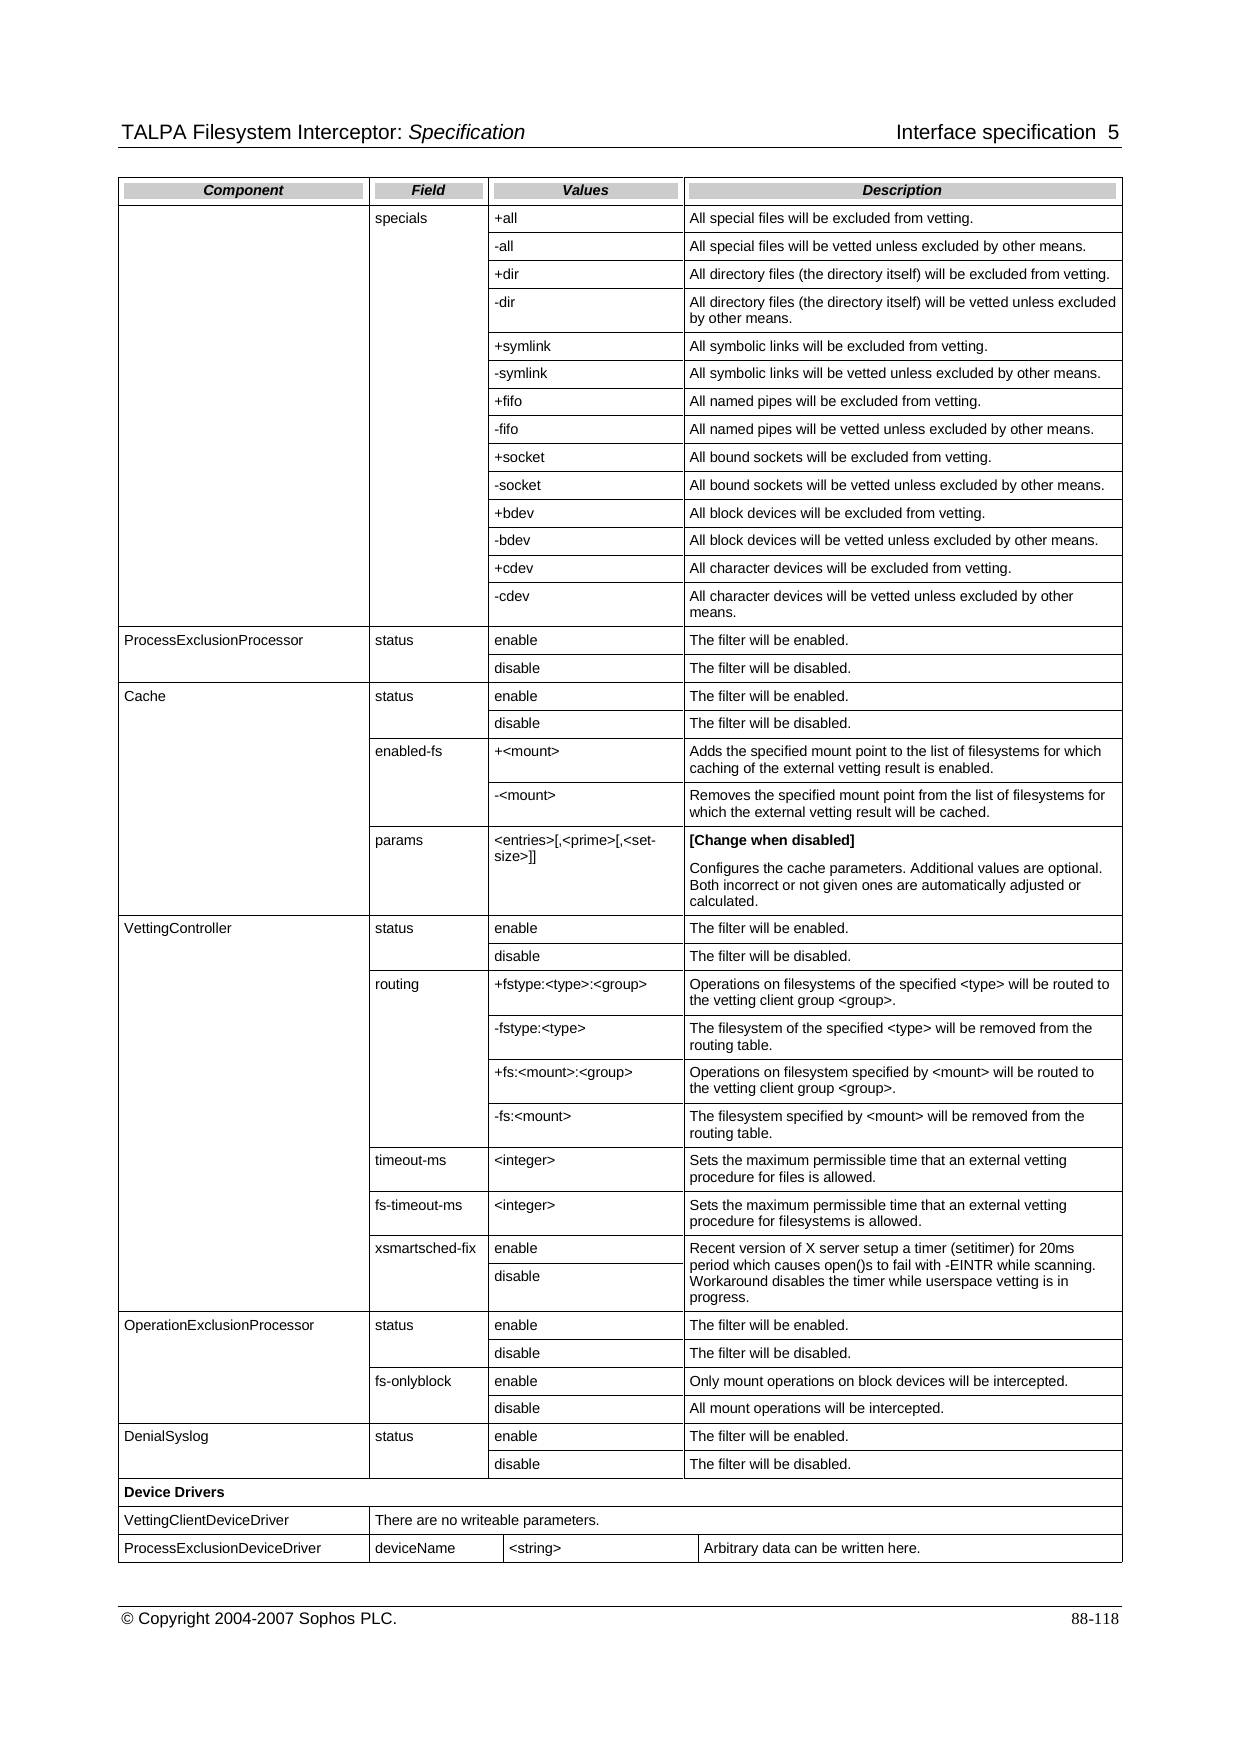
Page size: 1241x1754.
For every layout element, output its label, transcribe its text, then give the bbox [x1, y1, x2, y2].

table_header enable [489, 683, 683, 710]
table_cell All named pipes will be vetted unless excluded by other means. [685, 416, 1122, 443]
table_cell OperationExclusionProcessor [119, 1312, 369, 1423]
table_header enable [489, 1236, 683, 1263]
table_cell -socket [489, 472, 683, 499]
table_header status [370, 1312, 488, 1367]
table_cell -bdev [489, 528, 683, 555]
table_cell [Change when disabled] Configures the cache parameters. Additional values are optional. Both incorrect or not given ones are automatically adjusted or calculated. [685, 827, 1122, 915]
table_cell Removes the specified mount point from the list of filesystems for which the external vetting result will be cached. [685, 783, 1122, 826]
table_cell disable [489, 1264, 683, 1311]
table_cell The filesystem of the specified <type> will be removed from the routing table. [685, 1016, 1122, 1059]
table_header Description [685, 178, 1122, 205]
table_cell The filter will be disabled. [685, 1340, 1122, 1367]
table_cell All block devices will be vetted unless excluded by other means. [685, 528, 1122, 555]
table_cell deviceName [370, 1535, 503, 1562]
table_cell disable [489, 1396, 683, 1423]
table_header +fstype:<type>:<group> [489, 971, 683, 1015]
table_cell -cdev [489, 583, 683, 626]
table_cell All named pipes will be excluded from vetting. [685, 389, 1122, 415]
table_cell All block devices will be excluded from vetting. [685, 500, 1122, 527]
table_cell All directory files (the directory itself) will be excluded from vetting. [685, 261, 1122, 288]
table_cell +dir [489, 261, 683, 288]
table_cell -<mount> [489, 783, 683, 826]
table_header +all [489, 206, 683, 232]
table_cell Recent version of X server setup a timer (setitimer) for 20ms period which causes open()s to fail with -EINTR while scanning. Workaround disables the timer while userspace vetting is in progress. [685, 1236, 1122, 1311]
table_cell All symbolic links will be excluded from vetting. [685, 333, 1122, 360]
table_cell +bdev [489, 500, 683, 527]
table_cell All character devices will be excluded from vetting. [685, 556, 1122, 582]
table_cell The filter will be disabled. [685, 944, 1122, 970]
table_cell All mount operations will be intercepted. [685, 1396, 1122, 1423]
table_cell status [370, 1424, 488, 1478]
table_header The filter will be enabled. [685, 916, 1122, 943]
table_header enable [489, 1424, 683, 1450]
table_cell ProcessExclusionProcessor [119, 627, 369, 682]
table_cell -fstype:<type> [489, 1016, 683, 1059]
table_cell -fs:<mount> [489, 1104, 683, 1147]
table_cell VettingController [119, 916, 369, 1311]
table_header Values [489, 178, 683, 205]
table_header The filter will be enabled. [685, 683, 1122, 710]
table_header +<mount> [489, 739, 683, 782]
table_cell -fifo [489, 416, 683, 443]
table_cell Sets the maximum permissible time that an external vetting procedure for filesystems is allowed. [685, 1192, 1122, 1235]
table_cell All symbolic links will be vetted unless excluded by other means. [685, 361, 1122, 388]
table_cell The filesystem specified by <mount> will be removed from the routing table. [685, 1104, 1122, 1147]
table_cell All special files will be vetted unless excluded by other means. [685, 233, 1122, 260]
table_cell status [370, 627, 488, 682]
table_cell The filter will be disabled. [685, 1451, 1122, 1478]
table_cell disable [489, 1451, 683, 1478]
table_cell <integer> [489, 1148, 683, 1191]
table_cell routing [370, 971, 488, 1147]
table_header status [370, 683, 488, 738]
table_cell Operations on filesystem specified by <mount> will be routed to the vetting client group <group>. [685, 1060, 1122, 1103]
table_header enable [489, 627, 683, 654]
table_cell Device Drivers [119, 1479, 1122, 1506]
table_header Operations on filesystems of the specified <type> will be routed to the vetting client group <group>. [685, 971, 1122, 1015]
table_cell disable [489, 1340, 683, 1367]
table_cell ProcessExclusionDeviceDriver [119, 1535, 369, 1562]
table_header enable [489, 916, 683, 943]
table_cell specials [370, 206, 488, 626]
table_cell <integer> [489, 1192, 683, 1235]
table_cell The filter will be disabled. [685, 711, 1122, 738]
table_header The filter will be enabled. [685, 1312, 1122, 1339]
table_cell timeout-ms [370, 1148, 488, 1191]
table_cell +cdev [489, 556, 683, 582]
table_cell The filter will be disabled. [685, 655, 1122, 682]
table_cell All character devices will be vetted unless excluded by other means. [685, 583, 1122, 626]
table_cell params [370, 827, 488, 915]
table_cell +fs:<mount>:<group> [489, 1060, 683, 1103]
table_header Field [370, 178, 488, 205]
table_cell All bound sockets will be excluded from vetting. [685, 444, 1122, 471]
table_cell +socket [489, 444, 683, 471]
table_cell -all [489, 233, 683, 260]
table_cell There are no writeable parameters. [370, 1507, 1122, 1534]
table_header The filter will be enabled. [685, 1424, 1122, 1450]
table_cell disable [489, 944, 683, 970]
table_header enable [489, 1312, 683, 1339]
table_cell enabled-fs [370, 739, 488, 826]
table_cell DenialSyslog [119, 1424, 369, 1478]
table_cell disable [489, 655, 683, 682]
table_cell fs-timeout-ms [370, 1192, 488, 1235]
table_header Adds the specified mount point to the list of filesystems for which caching of the external vetting result is enabled. [685, 739, 1122, 782]
table_cell fs-onlyblock [370, 1368, 488, 1423]
table_cell +fifo [489, 389, 683, 415]
table_cell +symlink [489, 333, 683, 360]
table_header Component [119, 178, 369, 205]
table_cell -symlink [489, 361, 683, 388]
table_header enable [489, 1368, 683, 1395]
table_header The filter will be enabled. [685, 627, 1122, 654]
table_cell VettingClientDeviceDriver [119, 1507, 369, 1534]
table_cell <string> [504, 1535, 698, 1562]
table_header All special files will be excluded from vetting. [685, 206, 1122, 232]
table_cell Cache [119, 683, 369, 915]
table_header status [370, 916, 488, 970]
table_cell -dir [489, 289, 683, 332]
table_header Only mount operations on block devices will be intercepted. [685, 1368, 1122, 1395]
table_cell All directory files (the directory itself) will be vetted unless excluded by other means. [685, 289, 1122, 332]
table_cell <entries>[,<prime>[,<set-size>]] [489, 827, 683, 915]
table_cell Sets the maximum permissible time that an external vetting procedure for files is allowed. [685, 1148, 1122, 1191]
table_cell xsmartsched-fix [370, 1236, 488, 1311]
table_cell Arbitrary data can be written here. [699, 1535, 1122, 1562]
table_cell disable [489, 711, 683, 738]
table_cell All bound sockets will be vetted unless excluded by other means. [685, 472, 1122, 499]
table_cell [119, 206, 369, 626]
